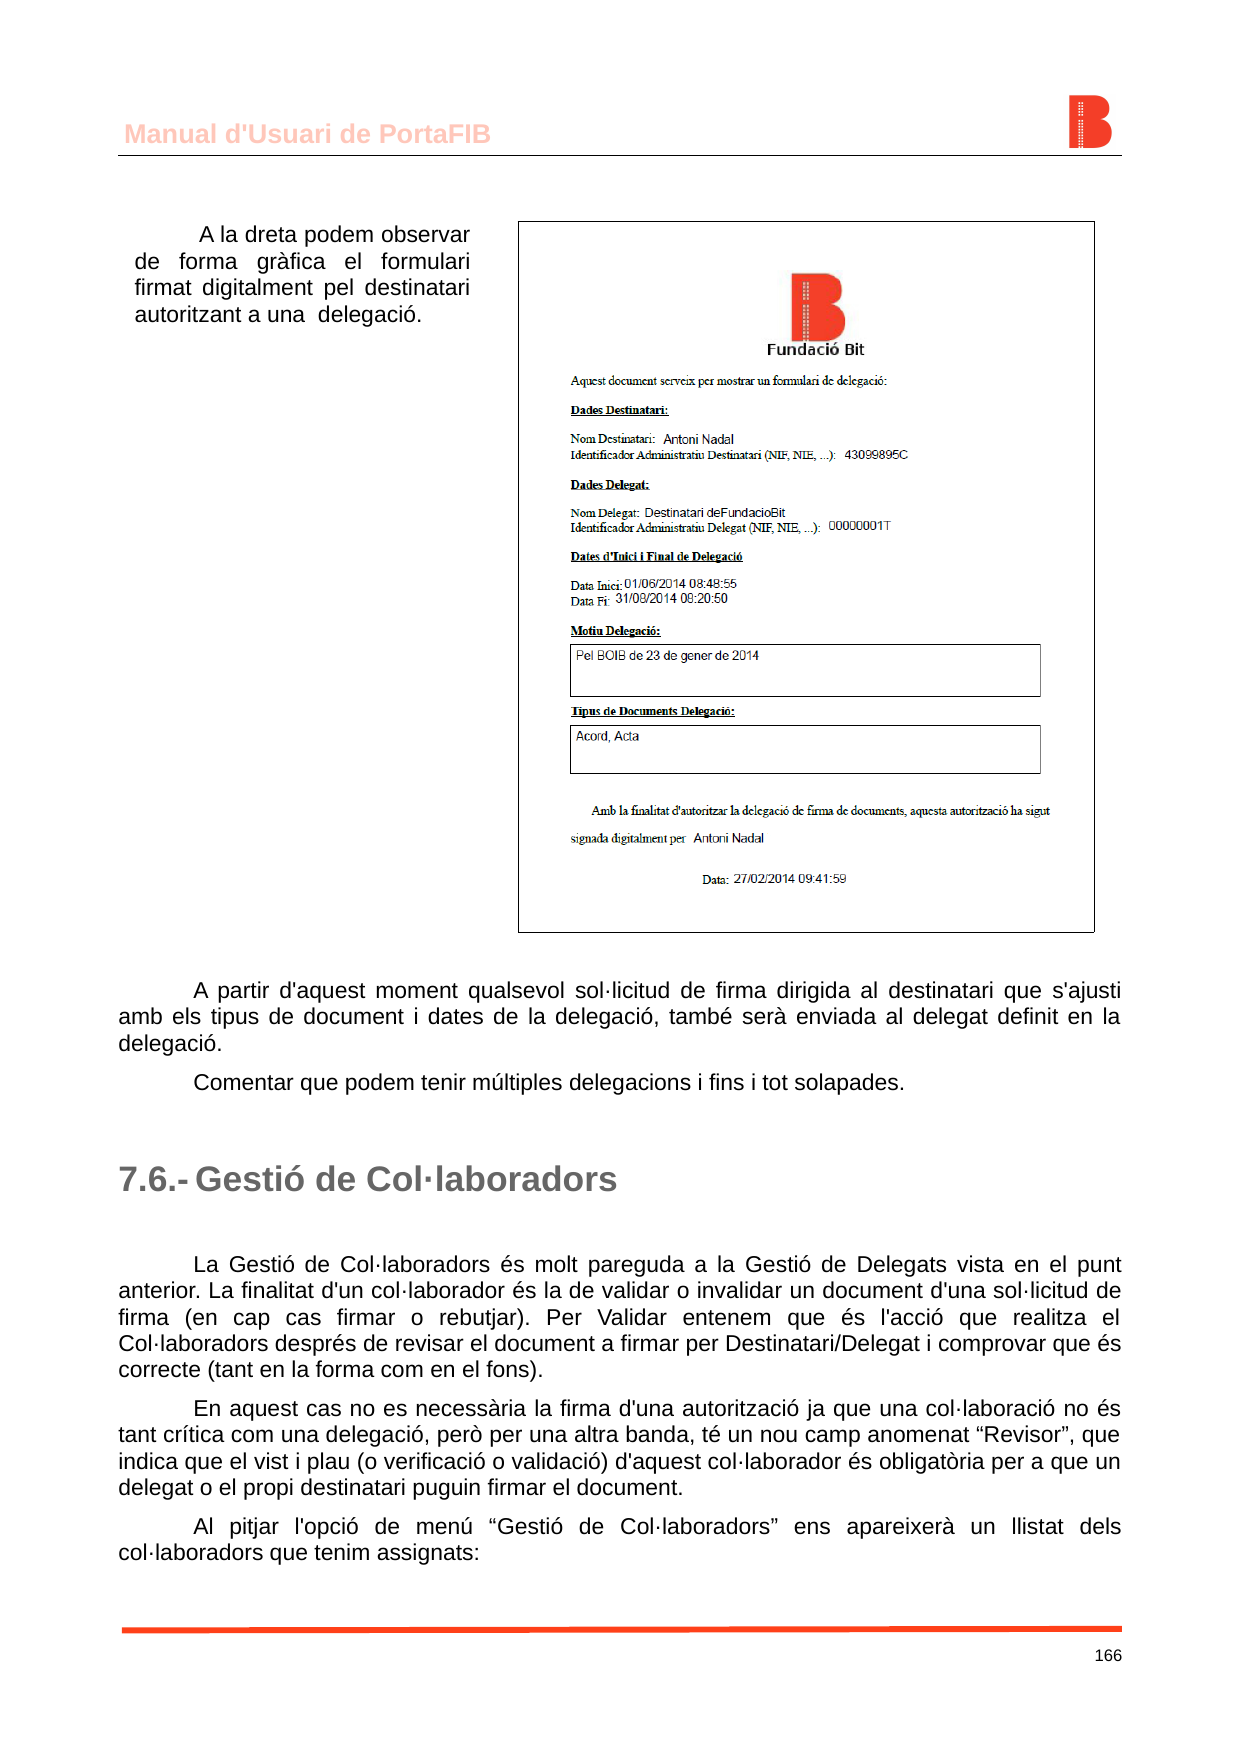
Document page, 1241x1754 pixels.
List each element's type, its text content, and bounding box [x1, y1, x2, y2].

text Al pitjar l'opció de menú “Gestió de Col·laboradors” ens apareixerà un llistat dels col·laboradors que tenim assignats: [118, 1513, 1122, 1566]
table_header A la dreta podem observar de forma gràfica el formulari firmat digitalment pel destinatari autoritzant a una delegació. [118, 216, 489, 938]
text En aquest cas no es necessària la firma d'una autorització ja que una col·laboració no és tant crítica com una delegació, però per una altra banda, té un nou camp anomenat “Revisor”, que indica que el vist i plau (o verificació o validació) d'aquest col·laborador és obligatòria per a que un delegat o el propi destinatari puguin firmar el document. [118, 1395, 1122, 1500]
picture [1063, 94, 1117, 150]
subtitle Gestió de Col·laboradors [118, 1159, 1122, 1199]
text Comentar que podem tenir múltiples delegacions i fins i tot solapades. [118, 1068, 1122, 1095]
text La Gestió de Col·laboradors és molt pareguda a la Gestió de Delegats vista en el punt anterior. La finalitat d'un col·laborador és la de validar o invalidar un document d'una sol·licitud de firma (en cap cas firmar o rebutjar). Per Validar entenem que és l'acció que realitza el Col·laboradors després de revisar el document a firmar per Destinatari/Delegat i comprovar que és correcte (tant en la forma com en el fons). [118, 1251, 1122, 1382]
text A partir d'aquest moment qualsevol sol·licitud de firma dirigida al destinatari que s'ajusti amb els tipus de document i dates de la delegació, també serà enviada al delegat definit en la delegació. [118, 977, 1122, 1056]
table_header [489, 216, 1122, 938]
picture [556, 260, 1056, 894]
